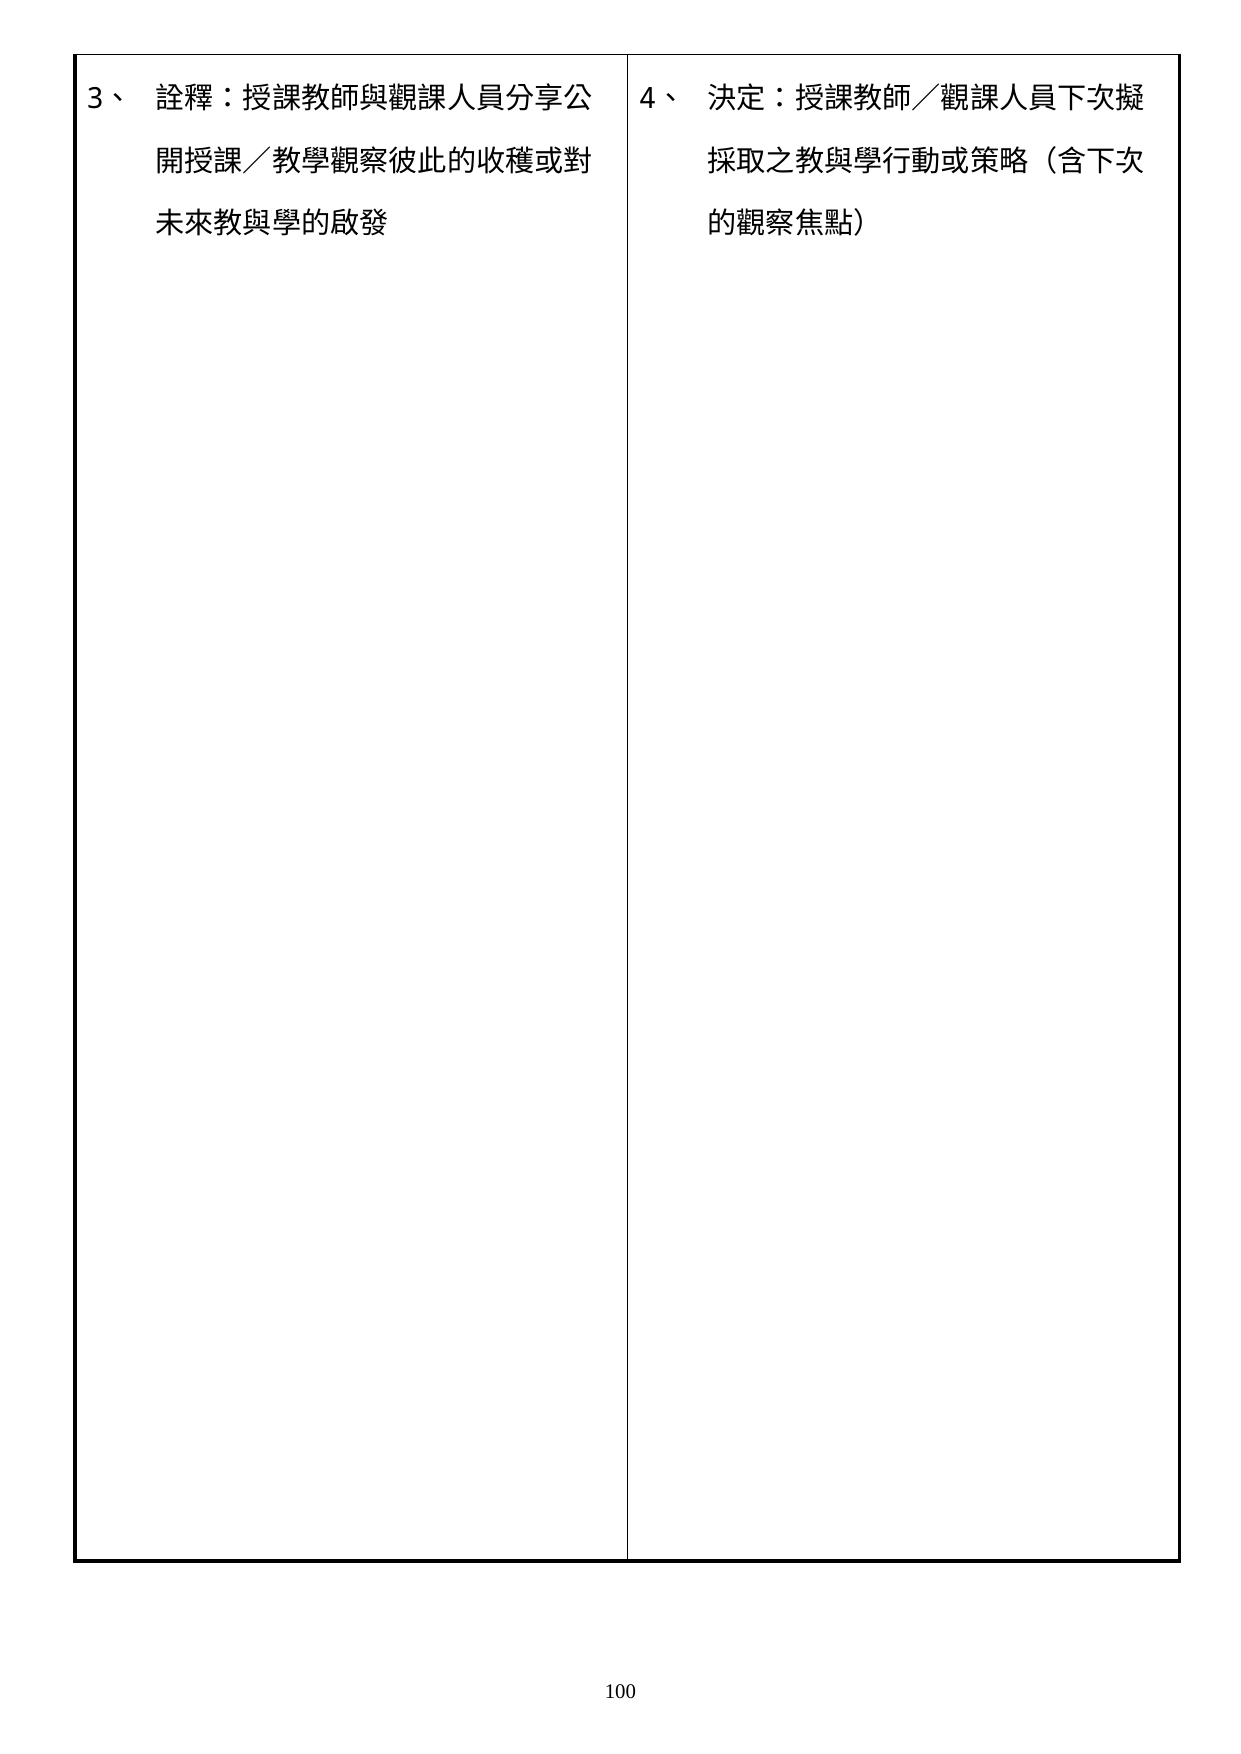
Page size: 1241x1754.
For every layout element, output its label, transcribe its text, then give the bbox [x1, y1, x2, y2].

table_cell 詮釋：授課教師與觀課人員分享公開授課∕教學觀察彼此的收穫或對未來教與學的啟發 [77, 55, 627, 1559]
table_cell 決定：授課教師∕觀課人員下次擬採取之教與學行動或策略（含下次的觀察焦點） [628, 55, 1178, 1559]
